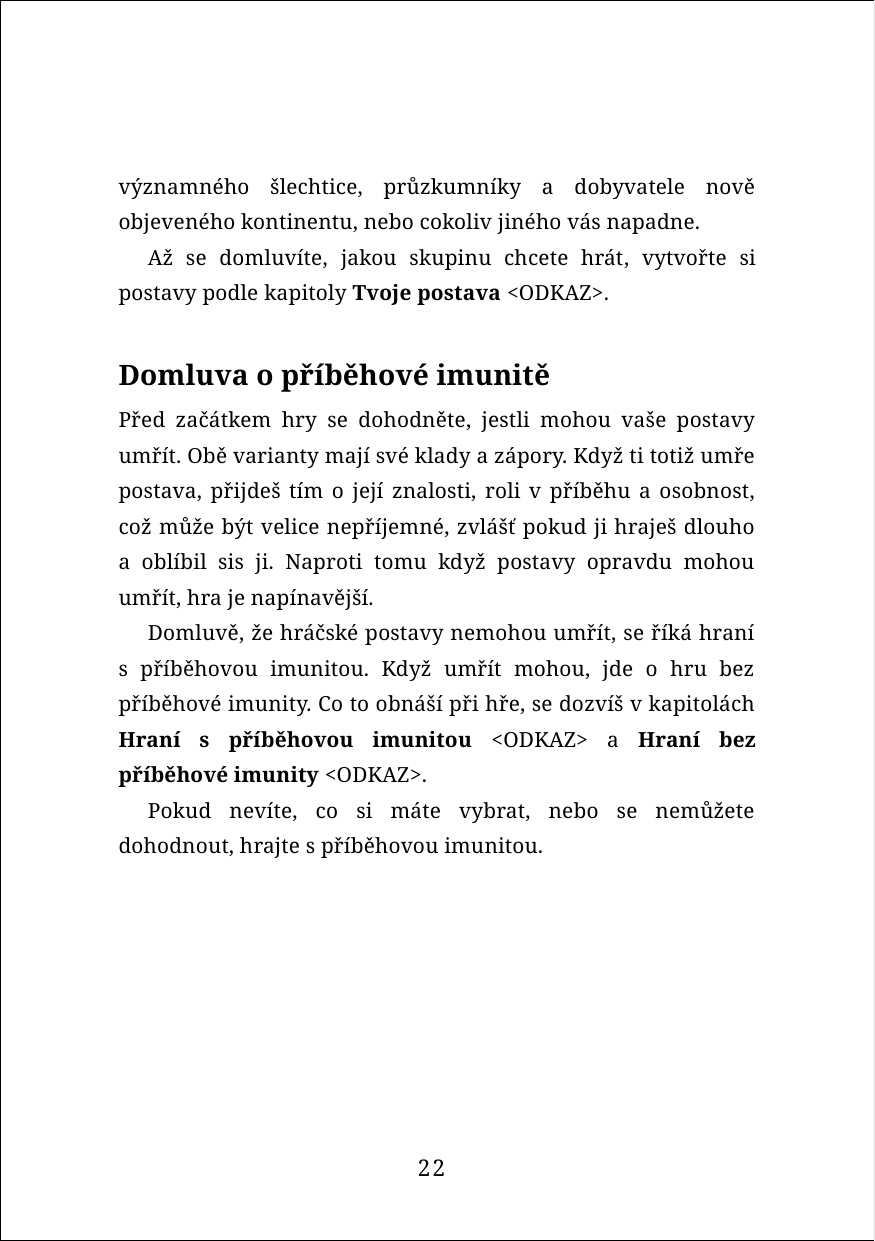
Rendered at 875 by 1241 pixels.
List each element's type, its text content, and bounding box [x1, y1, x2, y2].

text Před začátkem hry se dohodněte, jestli mohou vaše postavy umřít. Obě varianty mají své klady a zápory. Když ti totiž umře postava, přijdeš tím o její znalosti, roli v příběhu a osobnost, což může být velice nepříjemné, zvlášť pokud ji hraješ dlouho a oblíbil sis ji. Naproti tomu když postavy opravdu mohou umřít, hra je napínavější. Domluvě, že hráčské postavy nemohou umřít, se říká hraní s příběhovou imunitou. Když umřít mohou, jde o hru bez příběhové imunity. Co to obnáší při hře, se dozvíš v kapitolách Hraní s příběhovou imunitou <ODKAZ> a Hraní bez příběhové imunity <ODKAZ>. Pokud nevíte, co si máte vybrat, nebo se nemůžete dohodnout, hrajte s příběhovou imunitou. [118, 405, 756, 860]
text významného šlechtice, průzkumníky a dobyvatele nově objeveného kontinentu, nebo cokoliv jiného vás napadne. Až se domluvíte, jakou skupinu chcete hrát, vytvořte si postavy podle kapitoly Tvoje postava <ODKAZ>. [118, 172, 756, 307]
subtitle Domluva o příběhové imunitě [118, 355, 756, 393]
